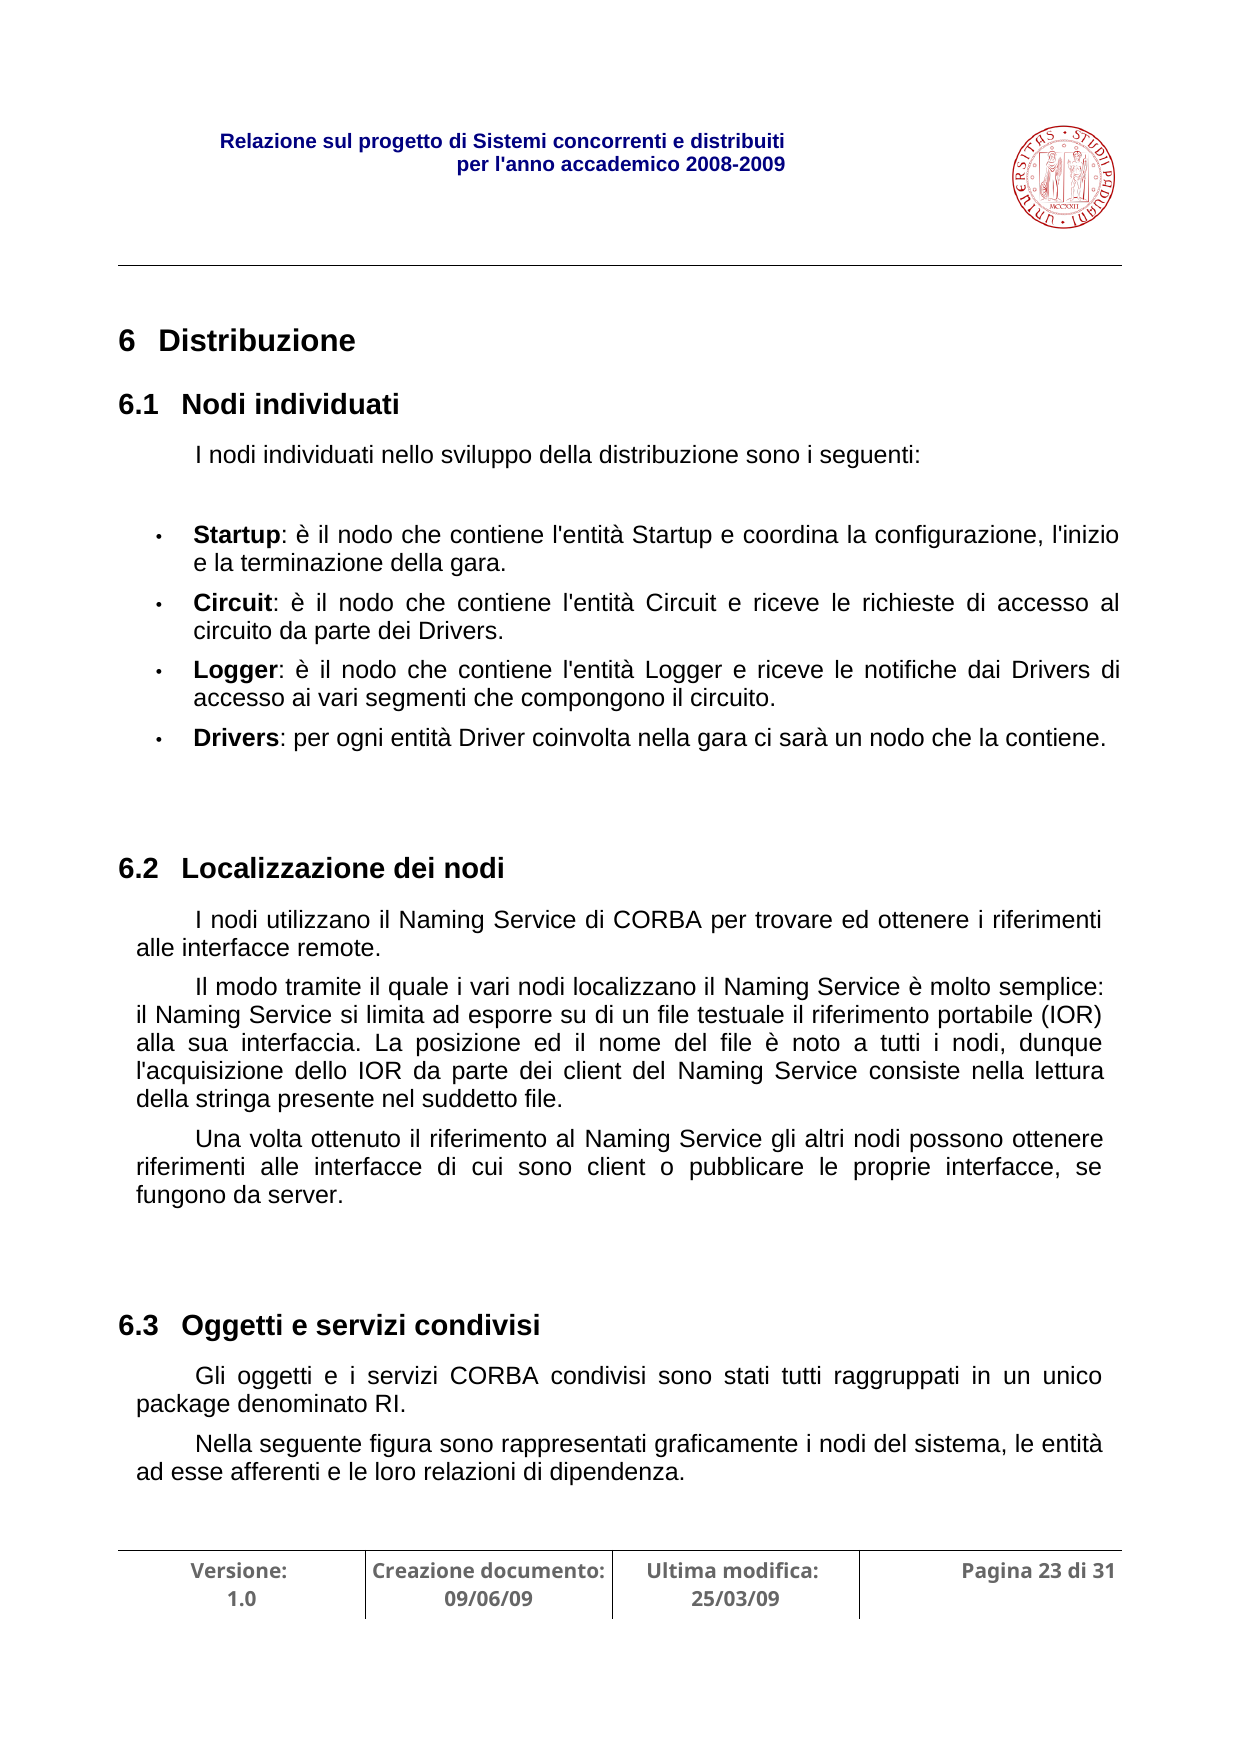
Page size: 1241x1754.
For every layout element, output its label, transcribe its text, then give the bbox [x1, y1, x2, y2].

text Il modo tramite il quale i vari nodi localizzano il Naming Service è molto semplice: il Naming Service si limita ad esporre su di un file testuale il riferimento portabile (IOR) alla sua interfaccia. La posizione ed il nome del file è noto a tutti i nodi, dunque l'acquisizione dello IOR da parte dei client del Naming Service consiste nella lettura della stringa presente nel suddetto file. [136, 973, 1104, 1113]
picture [1010, 123, 1117, 231]
text Gli oggetti e i servizi CORBA condivisi sono stati tutti raggruppati in un unico package denominato RI. [136, 1362, 1104, 1418]
text Una volta ottenuto il riferimento al Naming Service gli altri nodi possono ottenere riferimenti alle interfacce di cui sono client o pubblicare le proprie interfacce, se fungono da server. [136, 1125, 1104, 1208]
text Nella seguente figura sono rappresentati graficamente i nodi del sistema, le entità ad esse afferenti e le loro relazioni di dipendenza. [136, 1430, 1104, 1486]
subtitle Oggetti e servizi condivisi [118, 1309, 1122, 1341]
text I nodi utilizzano il Naming Service di CORBA per trovare ed ottenere i riferimenti alle interfacce remote. [136, 906, 1104, 961]
subtitle Nodi individuati [118, 388, 1122, 421]
list Startup: è il nodo che contiene l'entità Startup e coordina la configurazione, l'inizio e la terminazione della gara. [156, 521, 1122, 577]
list Circuit: è il nodo che contiene l'entità Circuit e riceve le richieste di accesso al circuito da parte dei Drivers. [156, 588, 1122, 644]
subtitle Localizzazione dei nodi [118, 852, 1122, 885]
subtitle Distribuzione [118, 323, 1122, 358]
list Logger: è il nodo che contiene l'entità Logger e riceve le notifiche dai Drivers di accesso ai vari segmenti che compongono il circuito. [156, 656, 1122, 712]
list Drivers: per ogni entità Driver coinvolta nella gara ci sarà un nodo che la contiene. [156, 724, 1122, 752]
text I nodi individuati nello sviluppo della distribuzione sono i seguenti: [136, 441, 1104, 469]
